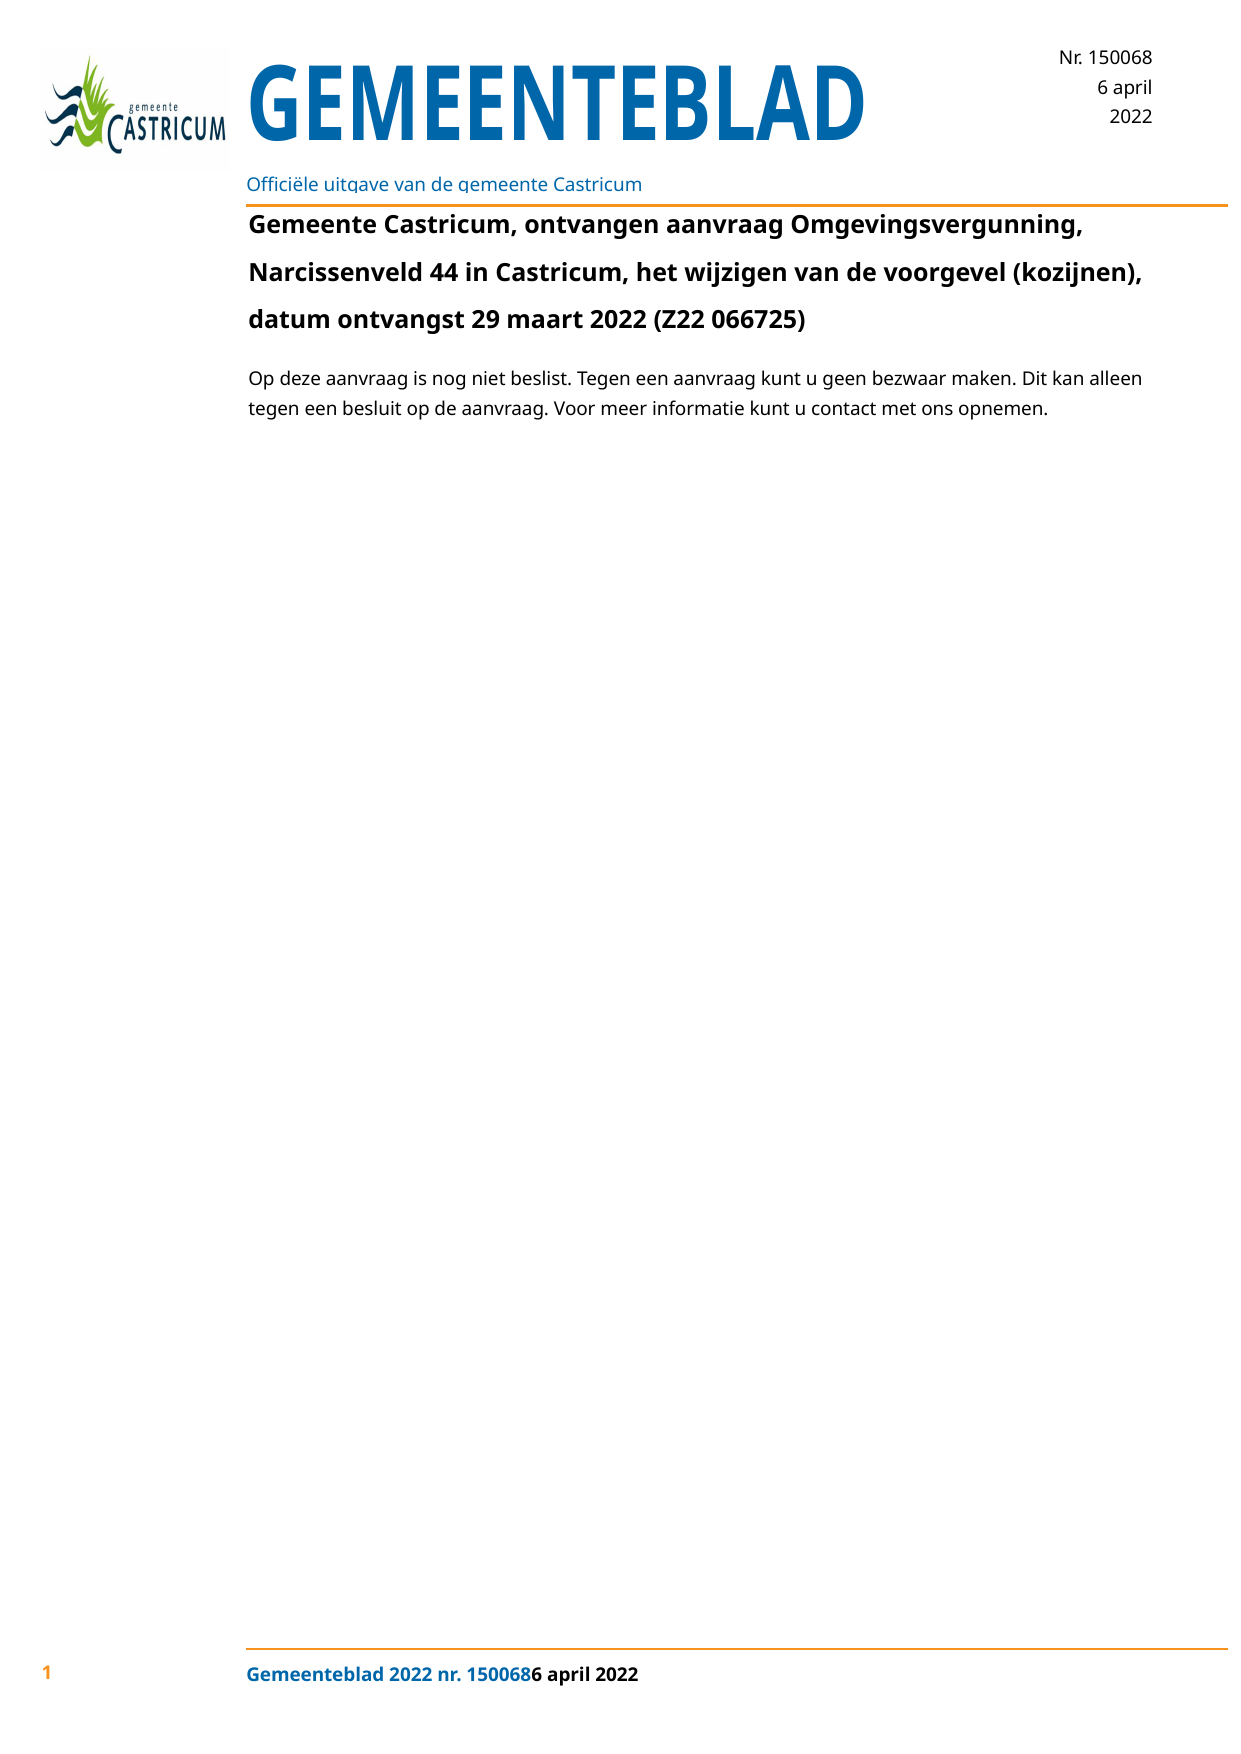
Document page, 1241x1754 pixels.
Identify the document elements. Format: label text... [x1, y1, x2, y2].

text Gemeente Castricum, ontvangen aanvraag Omgevingsvergunning, Narcissenveld 44 in Castricum, het wijzigen van de voorgevel (kozijnen), datum ontvangst 29 maart 2022 (Z22 066725) [248, 207, 1152, 336]
text Op deze aanvraag is nog niet beslist. Tegen een aanvraag kunt u geen bezwaar maken. Dit kan alleen tegen een besluit op de aanvraag. Voor meer informatie kunt u contact met ons opnemen. [248, 366, 1152, 421]
picture [41, 47, 231, 172]
